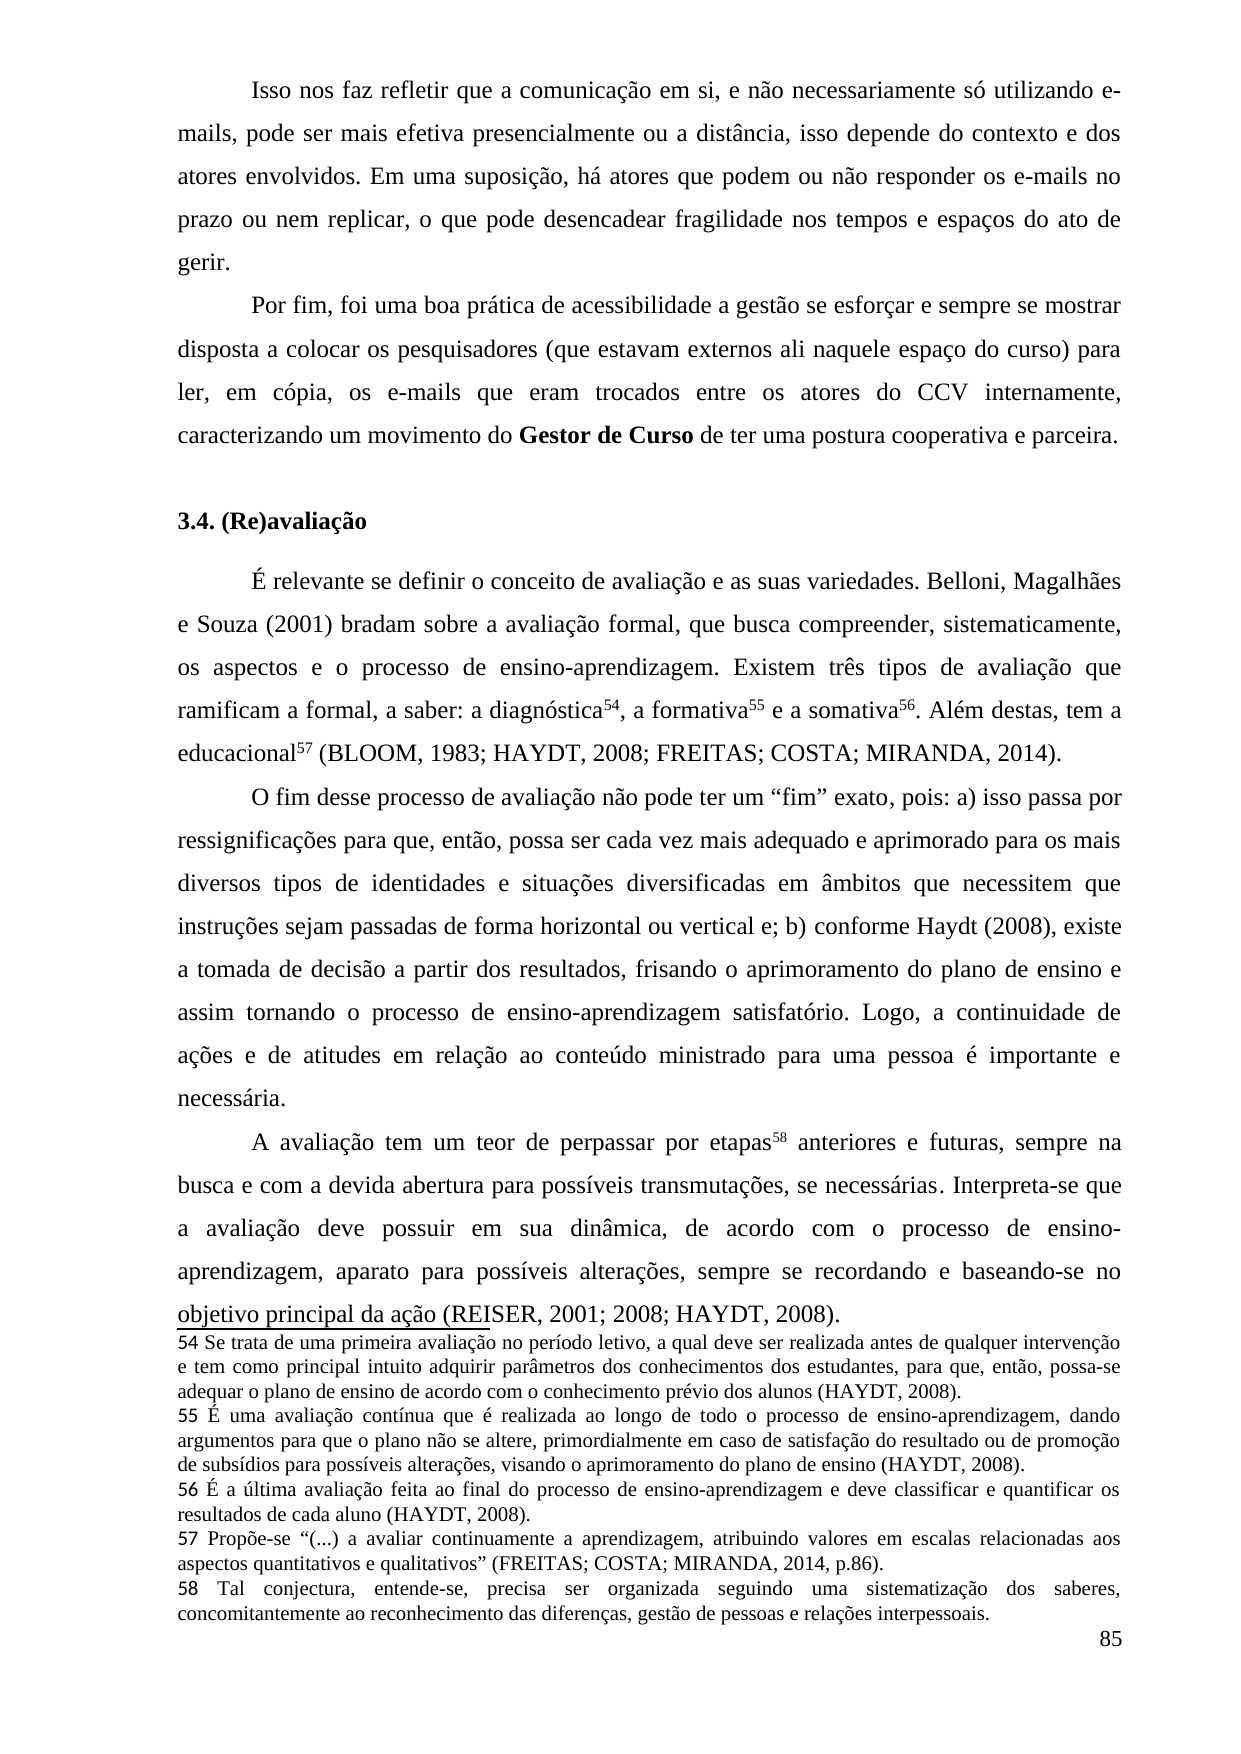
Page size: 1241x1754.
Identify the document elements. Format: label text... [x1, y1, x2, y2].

subtitle 3.4. (Re)avaliação [177, 506, 1122, 535]
text É a última avaliação feita ao final do processo de ensino-aprendizagem e deve classificar e quantificar os resultados de cada aluno (HAYDT, 2008). [177, 1476, 1122, 1526]
text O fim desse processo de avaliação não pode ter um “fim” exato, pois: a) isso passa por ressignificações para que, então, possa ser cada vez mais adequado e aprimorado para os mais diversos tipos de identidades e situações diversificadas em âmbitos que necessitem que instruções sejam passadas de forma horizontal ou vertical e; b) conforme Haydt (2008), existe a tomada de decisão a partir dos resultados, frisando o aprimoramento do plano de ensino e assim tornando o processo de ensino-aprendizagem satisfatório. Logo, a continuidade de ações e de atitudes em relação ao conteúdo ministrado para uma pessoa é importante e necessária. [177, 782, 1122, 1112]
text A avaliação tem um teor de perpassar por etapas anteriores e futuras, sempre na busca e com a devida abertura para possíveis transmutações, se necessárias. Interpreta-se que a avaliação deve possuir em sua dinâmica, de acordo com o processo de ensino-aprendizagem, aparato para possíveis alterações, sempre se recordando e baseando-se no objetivo principal da ação (REISER, 2001; 2008; HAYDT, 2008). [177, 1127, 1122, 1328]
text Tal conjectura, entende-se, precisa ser organizada seguindo uma sistematização dos saberes, concomitantemente ao reconhecimento das diferenças, gestão de pessoas e relações interpessoais. [177, 1575, 1122, 1624]
text É relevante se definir o conceito de avaliação e as suas variedades. Belloni, Magalhães e Souza (2001) bradam sobre a avaliação formal, que busca compreender, sistematicamente, os aspectos e o processo de ensino-aprendizagem. Existem três tipos de avaliação que ramificam a formal, a saber: a diagnóstica, a formativa e a somativa. Além destas, tem a educacional (BLOOM, 1983; HAYDT, 2008; FREITAS; COSTA; MIRANDA, 2014). [177, 566, 1122, 767]
text Se trata de uma primeira avaliação no período letivo, a qual deve ser realizada antes de qualquer intervenção e tem como principal intuito adquirir parâmetros dos conhecimentos dos estudantes, para que, então, possa-se adequar o plano de ensino de acordo com o conhecimento prévio dos alunos (HAYDT, 2008). [177, 1329, 1122, 1403]
text Propõe-se “(...) a avaliar continuamente a aprendizagem, atribuindo valores em escalas relacionadas aos aspectos quantitativos e qualitativos” (FREITAS; COSTA; MIRANDA, 2014, p.86). [177, 1526, 1122, 1575]
text É uma avaliação contínua que é realizada ao longo de todo o processo de ensino-aprendizagem, dando argumentos para que o plano não se altere, primordialmente em caso de satisfação do resultado ou de promoção de subsídios para possíveis alterações, visando o aprimoramento do plano de ensino (HAYDT, 2008). [177, 1403, 1122, 1476]
text Por fim, foi uma boa prática de acessibilidade a gestão se esforçar e sempre se mostrar disposta a colocar os pesquisadores (que estavam externos ali naquele espaço do curso) para ler, em cópia, os e-mails que eram trocados entre os atores do CCV internamente, caracterizando um movimento do Gestor de Curso de ter uma postura cooperativa e parceira. [177, 291, 1122, 449]
text Isso nos faz refletir que a comunicação em si, e não necessariamente só utilizando e-mails, pode ser mais efetiva presencialmente ou a distância, isso depende do contexto e dos atores envolvidos. Em uma suposição, há atores que podem ou não responder os e-mails no prazo ou nem replicar, o que pode desencadear fragilidade nos tempos e espaços do ato de gerir. [177, 75, 1122, 276]
